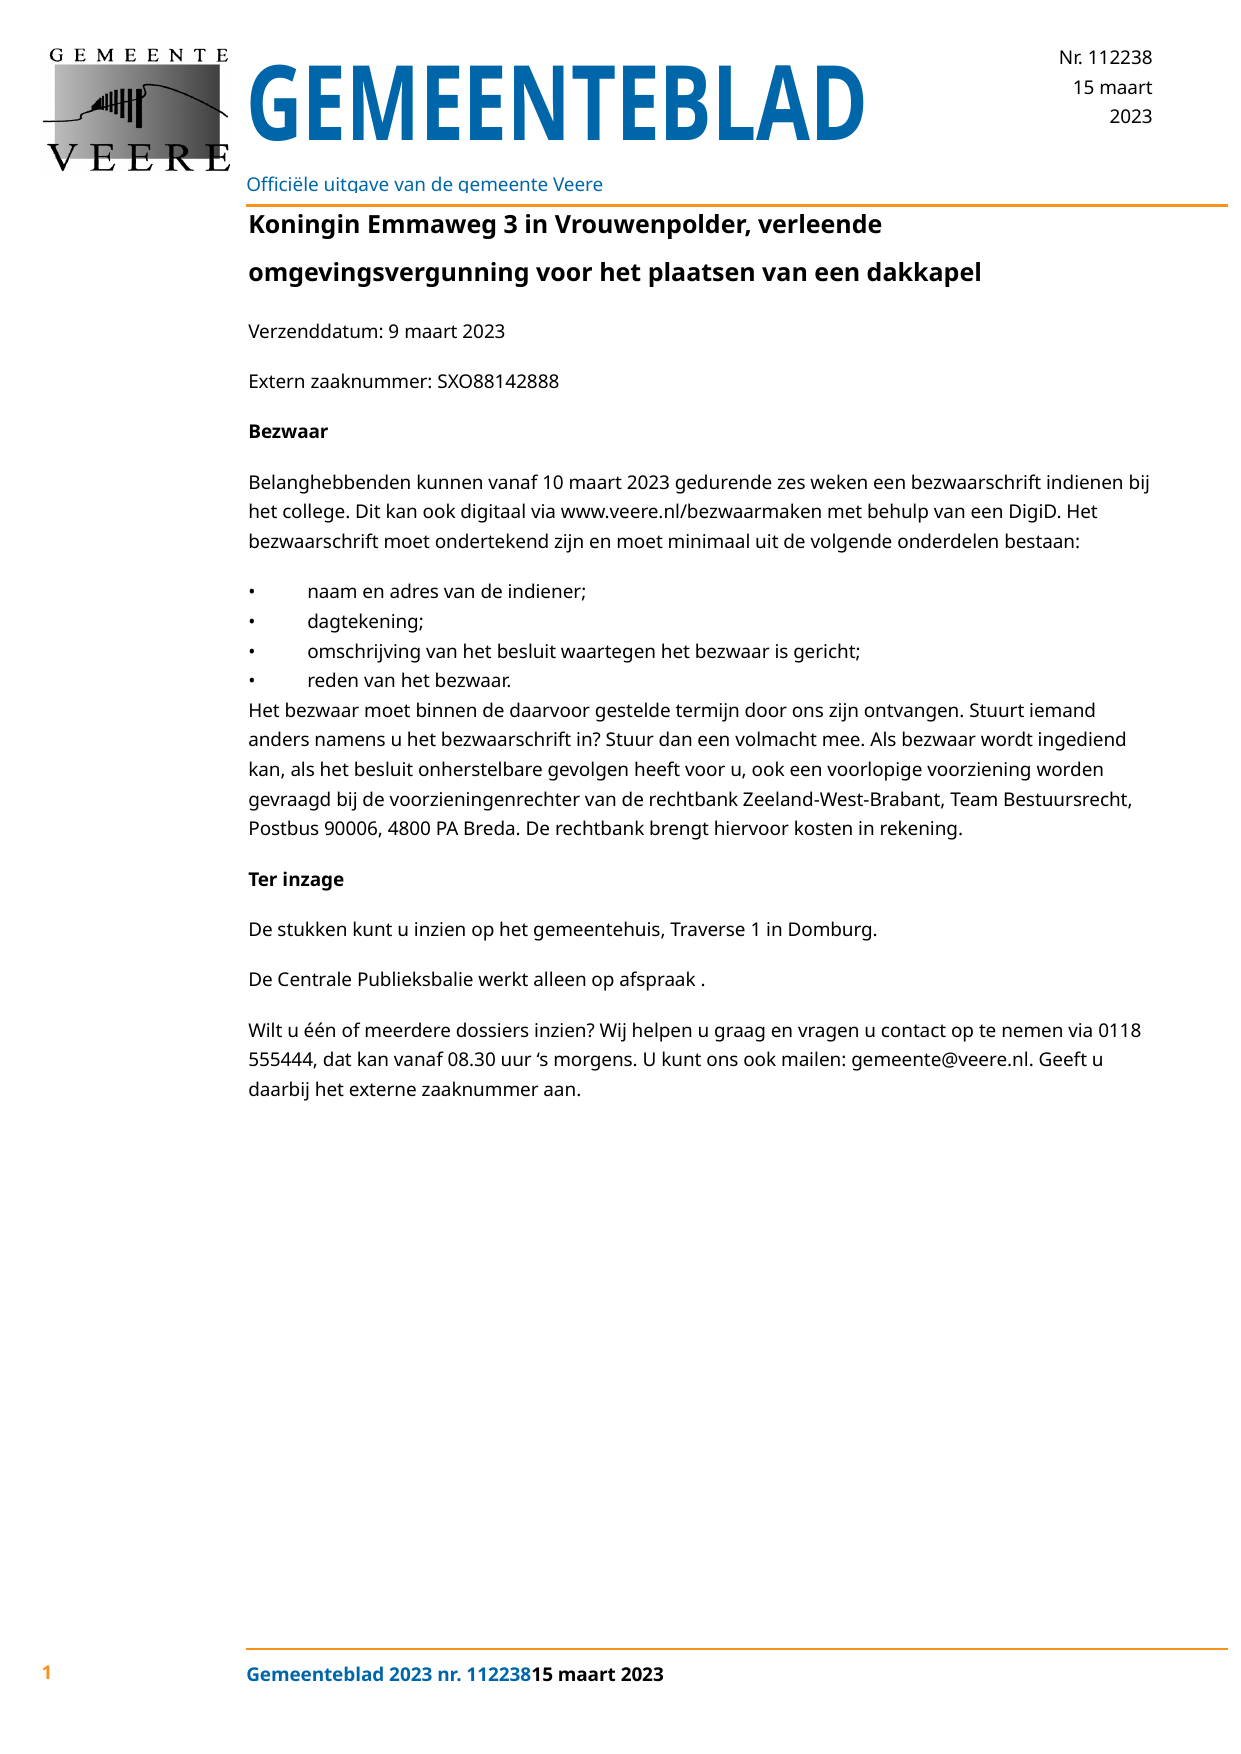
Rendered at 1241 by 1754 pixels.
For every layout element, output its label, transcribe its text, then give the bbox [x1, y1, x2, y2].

text De stukken kunt u inzien op het gemeentehuis, Traverse 1 in Domburg. [248, 916, 1152, 942]
list naam en adres van de indiener; [248, 579, 1152, 604]
text Koningin Emmaweg 3 in Vrouwenpolder, verleende omgevingsvergunning voor het plaatsen van een dakkapel [248, 207, 1152, 288]
text De Centrale Publieksbalie werkt alleen op afspraak . [248, 967, 1152, 992]
text Extern zaaknummer: SXO88142888 [248, 368, 1152, 394]
text Verzenddatum: 9 maart 2023 [248, 318, 1152, 344]
list dagtekening; [248, 608, 1152, 634]
text Wilt u één of meerdere dossiers inzien? Wij helpen u graag en vragen u contact op te nemen via 0118 555444, dat kan vanaf 08.30 uur ‘s morgens. U kunt ons ook mailen: gemeente@veere.nl. Geeft u daarbij het externe zaaknummer aan. [248, 1017, 1152, 1102]
list reden van het bezwaar. [248, 667, 1152, 693]
text Het bezwaar moet binnen de daarvoor gestelde termijn door ons zijn ontvangen. Stuurt iemand anders namens u het bezwaarschrift in? Stuur dan een volmacht mee. Als bezwaar wordt ingediend kan, als het besluit onherstelbare gevolgen heeft voor u, ook een voorlopige voorziening worden gevraagd bij de voorzieningenrechter van de rechtbank Zeeland-West-Brabant, Team Bestuursrecht, Postbus 90006, 4800 PA Breda. De rechtbank brengt hiervoor kosten in rekening. [248, 697, 1152, 841]
text Ter inzage [248, 866, 1152, 892]
text Belanghebbenden kunnen vanaf 10 maart 2023 gedurende zes weken een bezwaarschrift indienen bij het college. Dit kan ook digitaal via www.veere.nl/bezwaarmaken met behulp van een DigiD. Het bezwaarschrift moet ondertekend zijn en moet minimaal uit de volgende onderdelen bestaan: [248, 469, 1152, 554]
picture [41, 47, 231, 172]
list omschrijving van het besluit waartegen het bezwaar is gericht; [248, 638, 1152, 664]
text Bezwaar [248, 419, 1152, 444]
